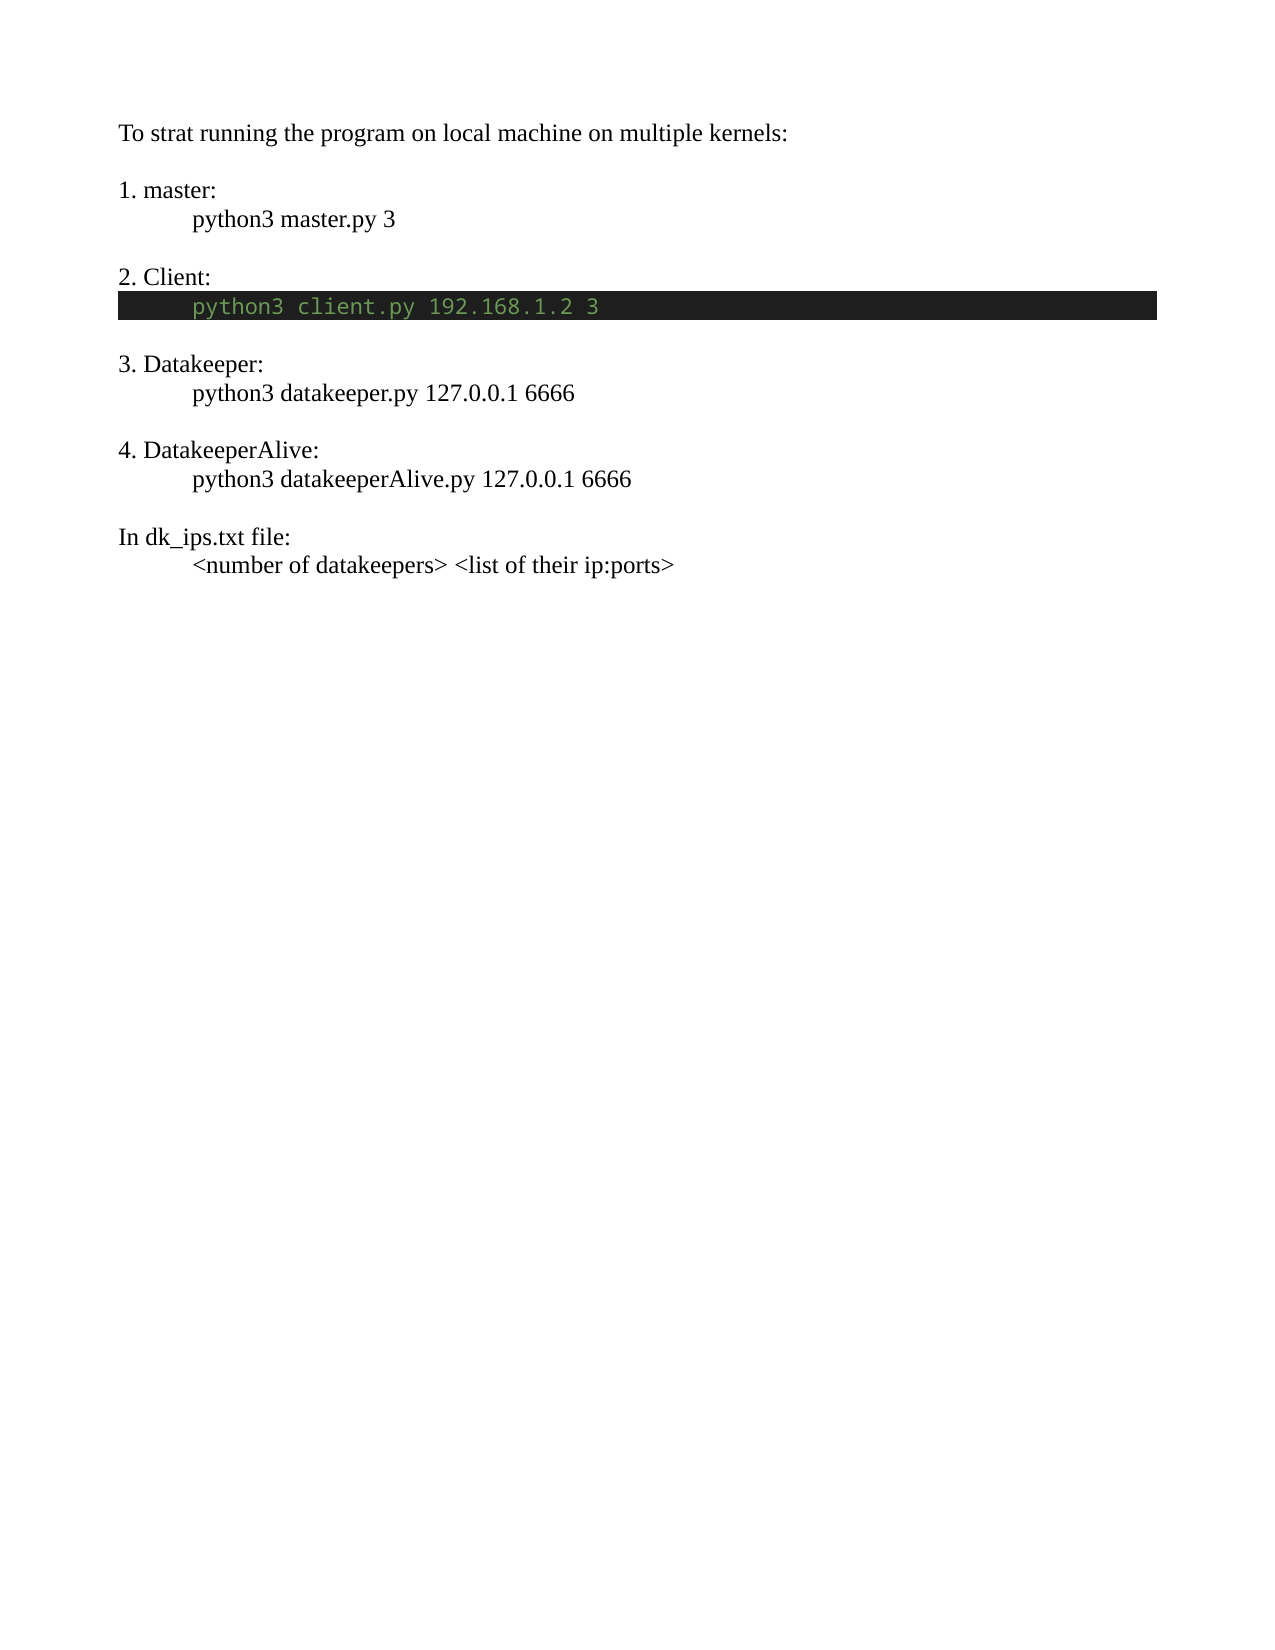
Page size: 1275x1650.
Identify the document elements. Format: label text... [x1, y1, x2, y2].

text python3 datakeeperAlive.py 127.0.0.1 6666 [118, 464, 1157, 493]
text 2. Client: [118, 262, 1157, 291]
text To strat running the program on local machine on multiple kernels: [118, 118, 1157, 147]
text 3. Datakeeper: [118, 349, 1157, 378]
text In dk_ips.txt file: [118, 522, 1157, 550]
text 4. DatakeeperAlive: [118, 435, 1157, 464]
text python3 client.py 192.168.1.2 3 [118, 291, 1157, 320]
text <number of datakeepers> <list of their ip:ports> [118, 550, 1157, 579]
text 1. master: [118, 176, 1157, 204]
text python3 datakeeper.py 127.0.0.1 6666 [118, 378, 1157, 407]
text python3 master.py 3 [118, 204, 1157, 233]
